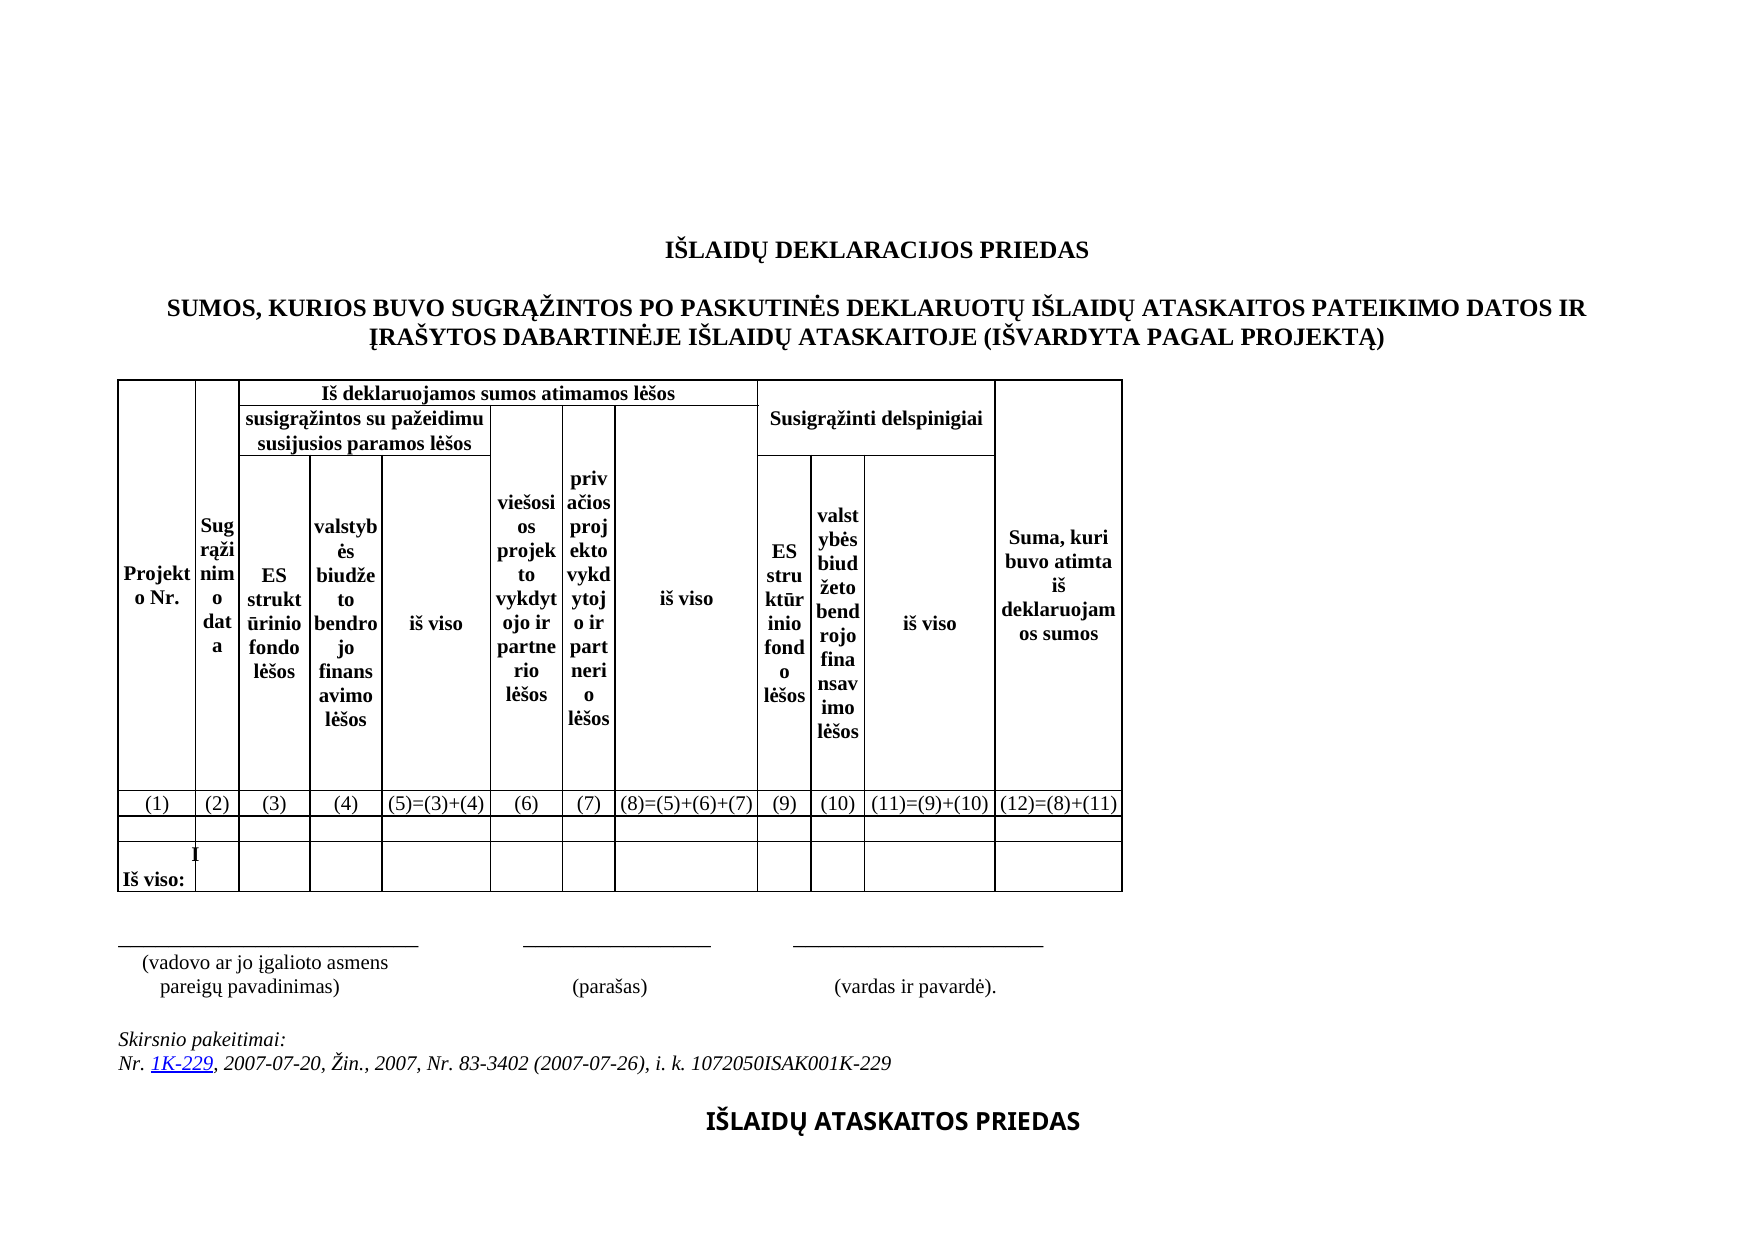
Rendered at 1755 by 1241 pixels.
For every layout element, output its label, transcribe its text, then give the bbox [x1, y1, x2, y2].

text SUMOS, KURIOS BUVO SUGRĄŽINTOS PO PASKUTINĖS DEKLARUOTŲ IŠLAIDŲ ATASKAITOS PATEIKIMO DATOS IR ĮRAŠYTOS DABARTINĖJE IŠLAIDŲ ATASKAITOJE (IŠVARDYTA PAGAL PROJEKTĄ) [118, 293, 1636, 350]
text IŠLAIDŲ ATASKAITOS PRIEDAS [118, 1103, 1636, 1137]
table_cell [563, 842, 614, 891]
table_cell [758, 817, 810, 841]
table_cell valstybės biudžeto bendrojo finansavimo lėšos [311, 456, 381, 789]
table_cell [865, 842, 994, 891]
table_cell (7) [563, 791, 614, 815]
table_cell [311, 842, 381, 891]
table_cell IIš viso: [119, 842, 195, 891]
table_cell (9) [758, 791, 810, 815]
text Nr. 1K-229, 2007-07-20, Žin., 2007, Nr. 83-3402 (2007-07-26), i. k. 1072050ISAK001K-229 [118, 1051, 1636, 1074]
table_cell (5)=(3)+(4) [383, 791, 490, 815]
table_cell ES struktūrinio fondo lėšos [240, 456, 309, 789]
text IŠLAIDŲ DEKLARACIJOS PRIEDAS [118, 235, 1636, 264]
text (vadovo ar jo įgalioto asmens [118, 949, 1636, 974]
table_cell (4) [311, 791, 381, 815]
table_header Sugrąžinimo data [196, 381, 238, 789]
text ________________________ _______________ ____________________ [118, 921, 1636, 949]
table_cell [196, 842, 238, 891]
table_cell (11)=(9)+(10) [865, 791, 994, 815]
table_cell [240, 817, 309, 841]
table_cell iš viso [616, 406, 757, 789]
table_cell (8)=(5)+(6)+(7) [616, 791, 757, 815]
table_cell iš viso [383, 456, 490, 789]
table_cell [563, 817, 614, 841]
table_cell [491, 817, 562, 841]
table_header Projekto Nr. [119, 381, 195, 789]
table_cell privačios projekto vykdytojo ir partnerio lėšos [563, 406, 614, 789]
table_cell valstybės biudžeto bendrojo finansavimo lėšos [812, 456, 864, 789]
table_cell (12)=(8)+(11) [996, 791, 1121, 815]
table_header Iš deklaruojamos sumos atimamos lėšos [240, 381, 757, 405]
text pareigų pavadinimas) (parašas) (vardas ir pavardė). [118, 974, 1636, 998]
table_cell [240, 842, 309, 891]
table_cell susigrąžintos su pažeidimu susijusios paramos lėšos [240, 406, 490, 454]
table_cell [996, 842, 1121, 891]
table_cell [196, 817, 238, 841]
text Skirsnio pakeitimai: [118, 1026, 1636, 1051]
table_cell (3) [240, 791, 309, 815]
table_cell (10) [812, 791, 864, 815]
table_cell [996, 817, 1121, 841]
table_cell iš viso [865, 456, 994, 789]
table_cell [812, 817, 864, 841]
table_cell (1) [119, 791, 195, 815]
table_cell [865, 817, 994, 841]
table_cell (2) [196, 791, 238, 815]
table_header Susigrąžinti delspinigiai [758, 381, 994, 454]
table_cell (6) [491, 791, 562, 815]
table_header Suma, kuri buvo atimta iš deklaruojamos sumos [996, 381, 1121, 789]
table_cell [616, 817, 757, 841]
table_cell [491, 842, 562, 891]
table_cell [119, 817, 195, 841]
table_cell [758, 842, 810, 891]
table_cell [383, 842, 490, 891]
table_cell [616, 842, 757, 891]
table_cell [383, 817, 490, 841]
table_cell [812, 842, 864, 891]
table_cell viešosios projekto vykdytojo ir partnerio lėšos [491, 406, 562, 789]
table_cell [311, 817, 381, 841]
table_cell ES struktūrinio fondo lėšos [758, 456, 810, 789]
